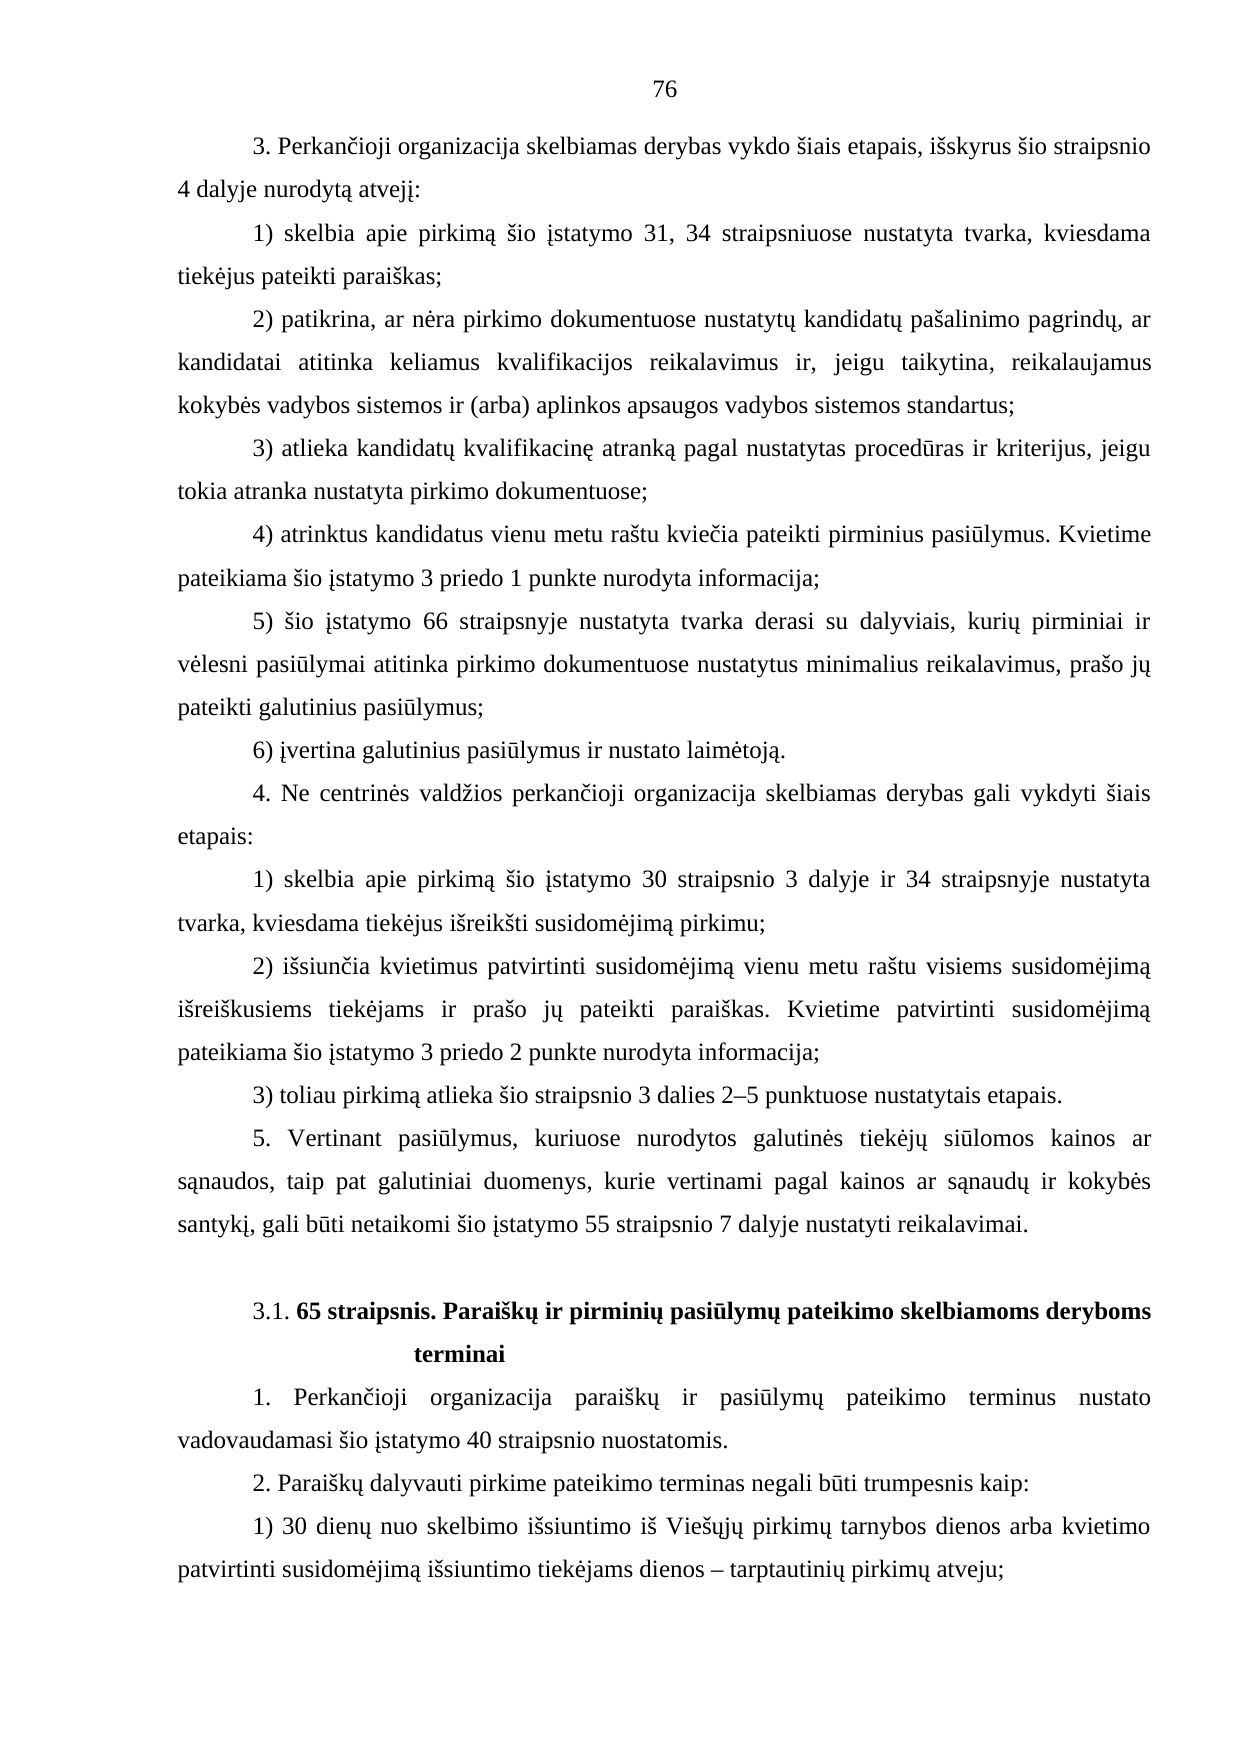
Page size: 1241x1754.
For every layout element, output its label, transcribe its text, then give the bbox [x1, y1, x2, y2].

text 1) skelbia apie pirkimą šio įstatymo 30 straipsnio 3 dalyje ir 34 straipsnyje nustatyta tvarka, kviesdama tiekėjus išreikšti susidomėjimą pirkimu; [177, 864, 1152, 936]
subtitle 65 straipsnis. Paraiškų ir pirminių pasiūlymų pateikimo skelbiamoms deryboms terminai [252, 1296, 1152, 1368]
text 5) šio įstatymo 66 straipsnyje nustatyta tvarka derasi su dalyviais, kurių pirminiai ir vėlesni pasiūlymai atitinka pirkimo dokumentuose nustatytus minimalius reikalavimus, prašo jų pateikti galutinius pasiūlymus; [177, 606, 1152, 721]
text 1) skelbia apie pirkimą šio įstatymo 31, 34 straipsniuose nustatyta tvarka, kviesdama tiekėjus pateikti paraiškas; [177, 218, 1152, 289]
text 4. Ne centrinės valdžios perkančioji organizacija skelbiamas derybas gali vykdyti šiais etapais: [177, 778, 1152, 850]
text 3) atlieka kandidatų kvalifikacinę atranką pagal nustatytas procedūras ir kriterijus, jeigu tokia atranka nustatyta pirkimo dokumentuose; [177, 433, 1152, 505]
text 3. Perkančioji organizacija skelbiamas derybas vykdo šiais etapais, išskyrus šio straipsnio 4 dalyje nurodytą atvejį: [177, 131, 1152, 203]
text 1) 30 dienų nuo skelbimo išsiuntimo iš Viešųjų pirkimų tarnybos dienos arba kvietimo patvirtinti susidomėjimą išsiuntimo tiekėjams dienos – tarptautinių pirkimų atveju; [177, 1511, 1152, 1583]
text 5. Vertinant pasiūlymus, kuriuose nurodytos galutinės tiekėjų siūlomos kainos ar sąnaudos, taip pat galutiniai duomenys, kurie vertinami pagal kainos ar sąnaudų ir kokybės santykį, gali būti netaikomi šio įstatymo 55 straipsnio 7 dalyje nustatyti reikalavimai. [177, 1123, 1152, 1238]
text 2) patikrina, ar nėra pirkimo dokumentuose nustatytų kandidatų pašalinimo pagrindų, ar kandidatai atitinka keliamus kvalifikacijos reikalavimus ir, jeigu taikytina, reikalaujamus kokybės vadybos sistemos ir (arba) aplinkos apsaugos vadybos sistemos standartus; [177, 304, 1152, 419]
text 1. Perkančioji organizacija paraiškų ir pasiūlymų pateikimo terminus nustato vadovaudamasi šio įstatymo 40 straipsnio nuostatomis. [177, 1382, 1152, 1454]
text 6) įvertina galutinius pasiūlymus ir nustato laimėtoją. [177, 735, 1152, 764]
text 4) atrinktus kandidatus vienu metu raštu kviečia pateikti pirminius pasiūlymus. Kvietime pateikiama šio įstatymo 3 priedo 1 punkte nurodyta informacija; [177, 519, 1152, 591]
text 2) išsiunčia kvietimus patvirtinti susidomėjimą vienu metu raštu visiems susidomėjimą išreiškusiems tiekėjams ir prašo jų pateikti paraiškas. Kvietime patvirtinti susidomėjimą pateikiama šio įstatymo 3 priedo 2 punkte nurodyta informacija; [177, 951, 1152, 1066]
text 3) toliau pirkimą atlieka šio straipsnio 3 dalies 2–5 punktuose nustatytais etapais. [177, 1080, 1152, 1109]
text 2. Paraiškų dalyvauti pirkime pateikimo terminas negali būti trumpesnis kaip: [177, 1468, 1152, 1497]
